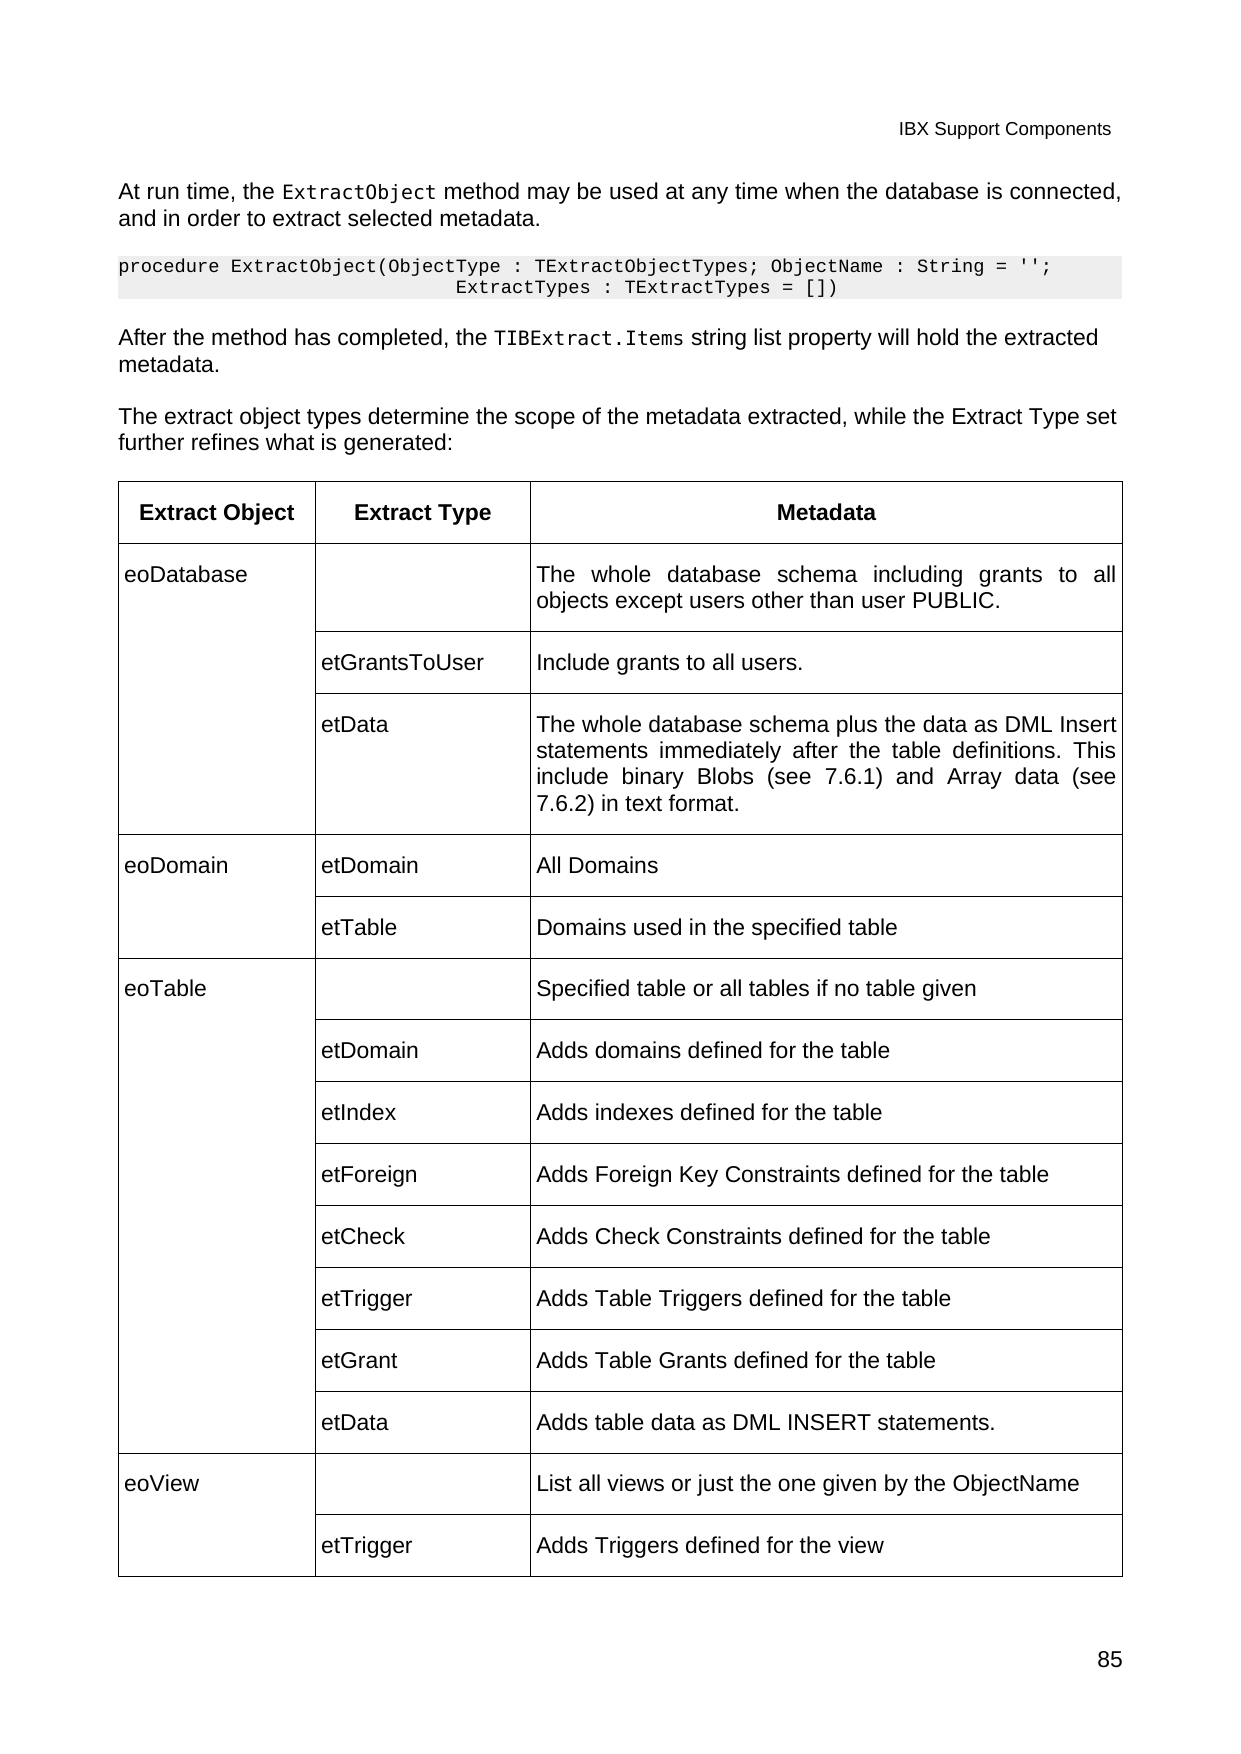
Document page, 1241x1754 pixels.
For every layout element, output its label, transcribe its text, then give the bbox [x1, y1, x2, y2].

table_header Metadata [531, 482, 1122, 543]
table_cell The whole database schema including grants to all objects except users other than user PUBLIC. [531, 544, 1122, 631]
table_cell Adds Triggers defined for the view [531, 1515, 1122, 1576]
table_cell [316, 1454, 530, 1514]
table_cell The whole database schema plus the data as DML Insert statements immediately after the table definitions. This include binary Blobs (see 7.6.1) and Array data (see 7.6.2) in text format. [531, 694, 1122, 834]
table_cell [316, 544, 530, 631]
table_cell Adds Foreign Key Constraints defined for the table [531, 1144, 1122, 1205]
table_cell All Domains [531, 835, 1122, 896]
table_cell Adds domains defined for the table [531, 1020, 1122, 1081]
table_cell etTrigger [316, 1515, 530, 1576]
table_cell etTable [316, 897, 530, 957]
table_header Extract Object [119, 482, 315, 543]
table_cell Adds Check Constraints defined for the table [531, 1206, 1122, 1267]
text procedure ExtractObject(ObjectType : TExtractObjectTypes; ObjectName : String = ''; [118, 256, 1122, 278]
text ExtractTypes : TExtractTypes = []) [118, 278, 1122, 299]
table_cell etDomain [316, 835, 530, 896]
table_cell eoTable [119, 959, 315, 1452]
table_cell [316, 959, 530, 1019]
table_cell Include grants to all users. [531, 632, 1122, 693]
table_cell Adds table data as DML INSERT statements. [531, 1392, 1122, 1452]
text After the method has completed, the TIBExtract.Items string list property will hold the extracted metadata. [118, 324, 1122, 377]
table_cell etDomain [316, 1020, 530, 1081]
table_cell eoDomain [119, 835, 315, 957]
table_cell Specified table or all tables if no table given [531, 959, 1122, 1019]
table_cell eoDatabase [119, 544, 315, 834]
table_header Extract Type [316, 482, 530, 543]
table_cell eoView [119, 1454, 315, 1576]
table_cell etGrantsToUser [316, 632, 530, 693]
table_cell etData [316, 1392, 530, 1452]
table_cell Adds Table Triggers defined for the table [531, 1268, 1122, 1329]
table_cell Adds indexes defined for the table [531, 1082, 1122, 1143]
table_cell Domains used in the specified table [531, 897, 1122, 957]
table_cell etCheck [316, 1206, 530, 1267]
table_cell etData [316, 694, 530, 834]
table_cell etGrant [316, 1330, 530, 1391]
table_cell etForeign [316, 1144, 530, 1205]
text At run time, the ExtractObject method may be used at any time when the database is connected, and in order to extract selected metadata. [118, 178, 1122, 231]
table_cell List all views or just the one given by the ObjectName [531, 1454, 1122, 1514]
table_cell etTrigger [316, 1268, 530, 1329]
table_cell etIndex [316, 1082, 530, 1143]
table_cell Adds Table Grants defined for the table [531, 1330, 1122, 1391]
text The extract object types determine the scope of the metadata extracted, while the Extract Type set further refines what is generated: [118, 403, 1122, 455]
